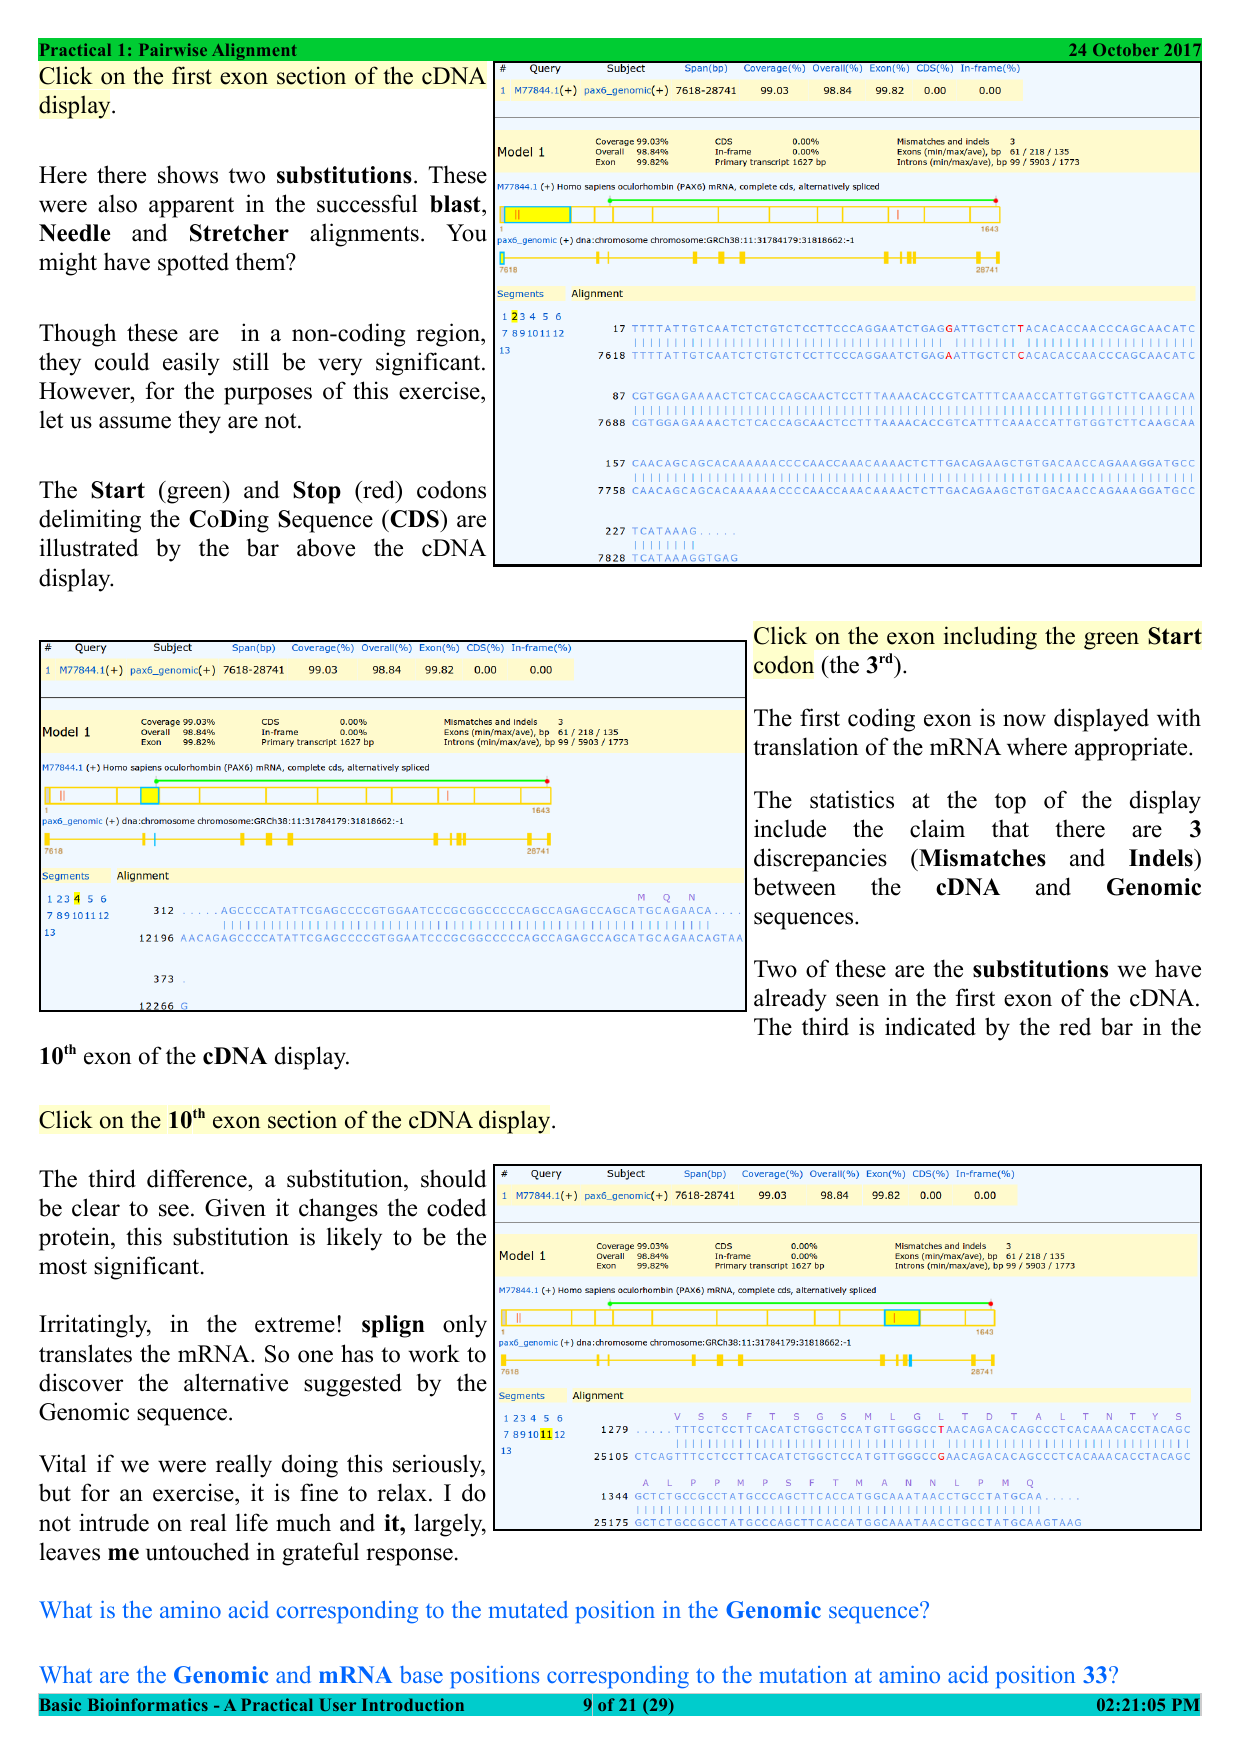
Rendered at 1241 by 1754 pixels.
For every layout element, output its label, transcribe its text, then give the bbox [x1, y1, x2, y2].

text Irritatingly, in the extreme! splign only translates the mRNA. So one has to work to discover the alternative suggested by the Genomic sequence. [38, 1309, 493, 1426]
text The Start (green) and Stop (red) codons delimiting the CoDing Sequence (CDS) are illustrated by the bar above the cDNA display. [38, 475, 1202, 591]
text Click on the 10th exon section of the cDNA display. [38, 1105, 1202, 1134]
text What are the Genomic and mRNA base positions corresponding to the mutation at amino acid position 33? [38, 1659, 1202, 1688]
text The first coding exon is now displayed with translation of the mRNA where appropriate. [747, 703, 1202, 761]
text Click on the first exon section of the cDNA display. [38, 61, 493, 119]
text The third difference, a substitution, should be clear to see. Given it changes the coded protein, this substitution is likely to be the most significant. [38, 1164, 493, 1280]
picture [495, 1166, 1200, 1529]
picture [41, 642, 745, 1010]
text Vital if we were really doing this seriously, but for an exercise, it is fine to relax. I do not intrude on real life much and it, largely, leaves me untouched in grateful response. [38, 1449, 1202, 1566]
text What is the amino acid corresponding to the mutated position in the Genomic sequence? [38, 1595, 1202, 1624]
text Here there shows two substitutions. These were also apparent in the successful blast, Needle and Stretcher alignments. You might have spotted them? [38, 160, 493, 276]
picture [495, 63, 1200, 564]
text The statistics at the top of the display include the claim that there are 3 discrepancies (Mismatches and Indels) between the cDNA and Genomic sequences. [747, 784, 1202, 930]
text Click on the exon including the green Start codon (the 3rd). [38, 621, 1202, 679]
text Though these are in a non-coding region, they could easily still be very significant. However, for the purposes of this exercise, let us assume they are not. [38, 318, 493, 434]
text Two of these are the substitutions we have already seen in the first exon of the cDNA. The third is indicated by the red bar in the 10th exon of the cDNA display. [38, 953, 1202, 1070]
